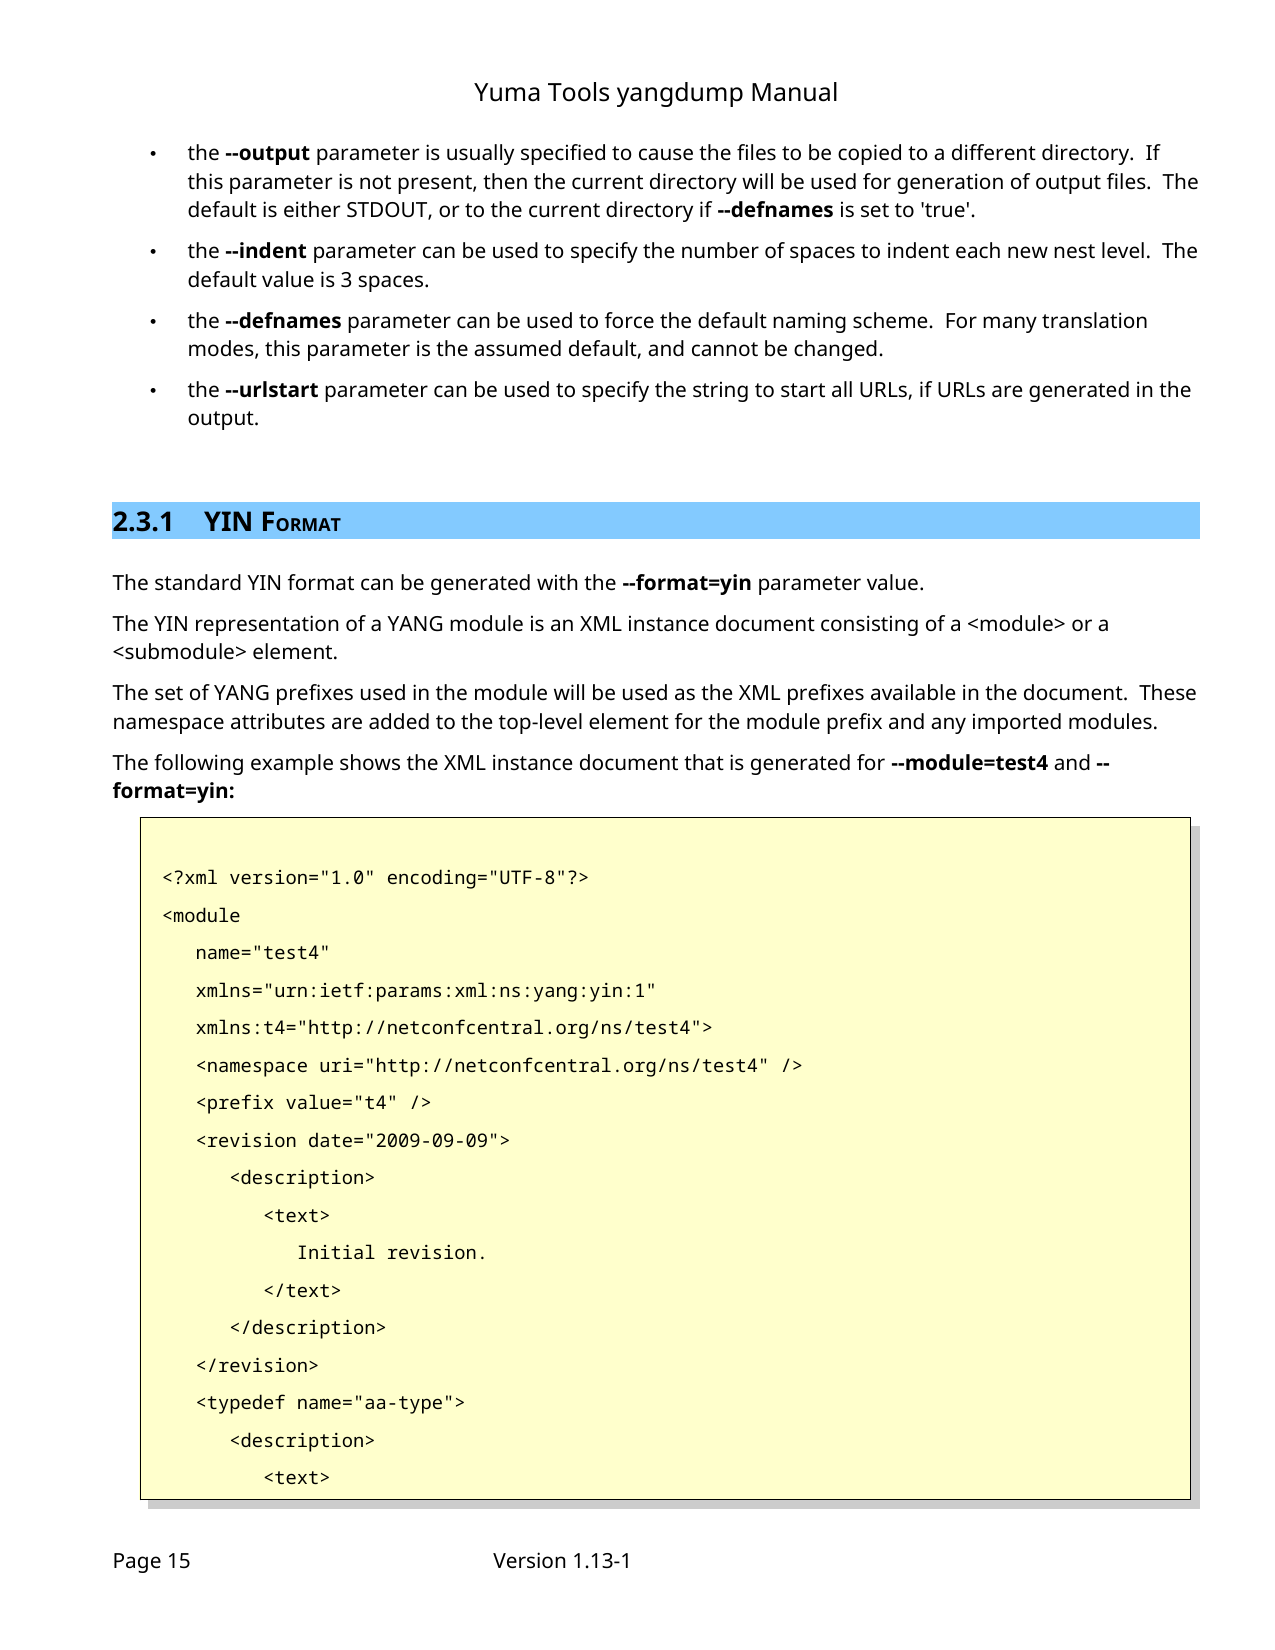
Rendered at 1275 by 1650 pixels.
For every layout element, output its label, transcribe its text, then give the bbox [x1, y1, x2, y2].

text The set of YANG prefixes used in the module will be used as the XML prefixes available in the document. These namespace attributes are added to the top-level element for the module prefix and any imported modules. [112, 678, 1200, 735]
text <module [141, 892, 1190, 928]
text <revision date="2009-09-09"> [141, 1117, 1190, 1153]
text <text> [141, 1192, 1190, 1228]
text <prefix value="t4" /> [141, 1080, 1190, 1115]
text xmlns="urn:ietf:params:xml:ns:yang:yin:1" [141, 967, 1190, 1003]
text <?xml version="1.0" encoding="UTF-8"?> [141, 855, 1190, 890]
subtitle YIN Format [112, 502, 1200, 539]
text name="test4" [141, 930, 1190, 965]
text Initial revision. [141, 1230, 1190, 1265]
list the --indent parameter can be used to specify the number of spaces to indent each new nest level. The default value is 3 spaces. [150, 236, 1200, 293]
text The standard YIN format can be generated with the --format=yin parameter value. [112, 568, 1200, 597]
list the --defnames parameter can be used to force the default naming scheme. For many translation modes, this parameter is the assumed default, and cannot be changed. [150, 306, 1200, 363]
text </description> [141, 1305, 1190, 1340]
text <text> [141, 1455, 1190, 1499]
list the --urlstart parameter can be used to specify the string to start all URLs, if URLs are generated in the output. [150, 375, 1200, 432]
text The following example shows the XML instance document that is generated for --module=test4 and --format=yin: [112, 748, 1200, 805]
text <description> [141, 1155, 1190, 1190]
text <description> [141, 1417, 1190, 1453]
list the --output parameter is usually specified to cause the files to be copied to a different directory. If this parameter is not present, then the current directory will be used for generation of output files. The default is either STDOUT, or to the current directory if --defnames is set to 'true'. [150, 138, 1200, 224]
text xmlns:t4="http://netconfcentral.org/ns/test4"> [141, 1005, 1190, 1040]
text </revision> [141, 1342, 1190, 1378]
text </text> [141, 1267, 1190, 1303]
text <namespace uri="http://netconfcentral.org/ns/test4" /> [141, 1042, 1190, 1078]
text The YIN representation of a YANG module is an XML instance document consisting of a <module> or a <submodule> element. [112, 609, 1200, 666]
text <typedef name="aa-type"> [141, 1380, 1190, 1415]
